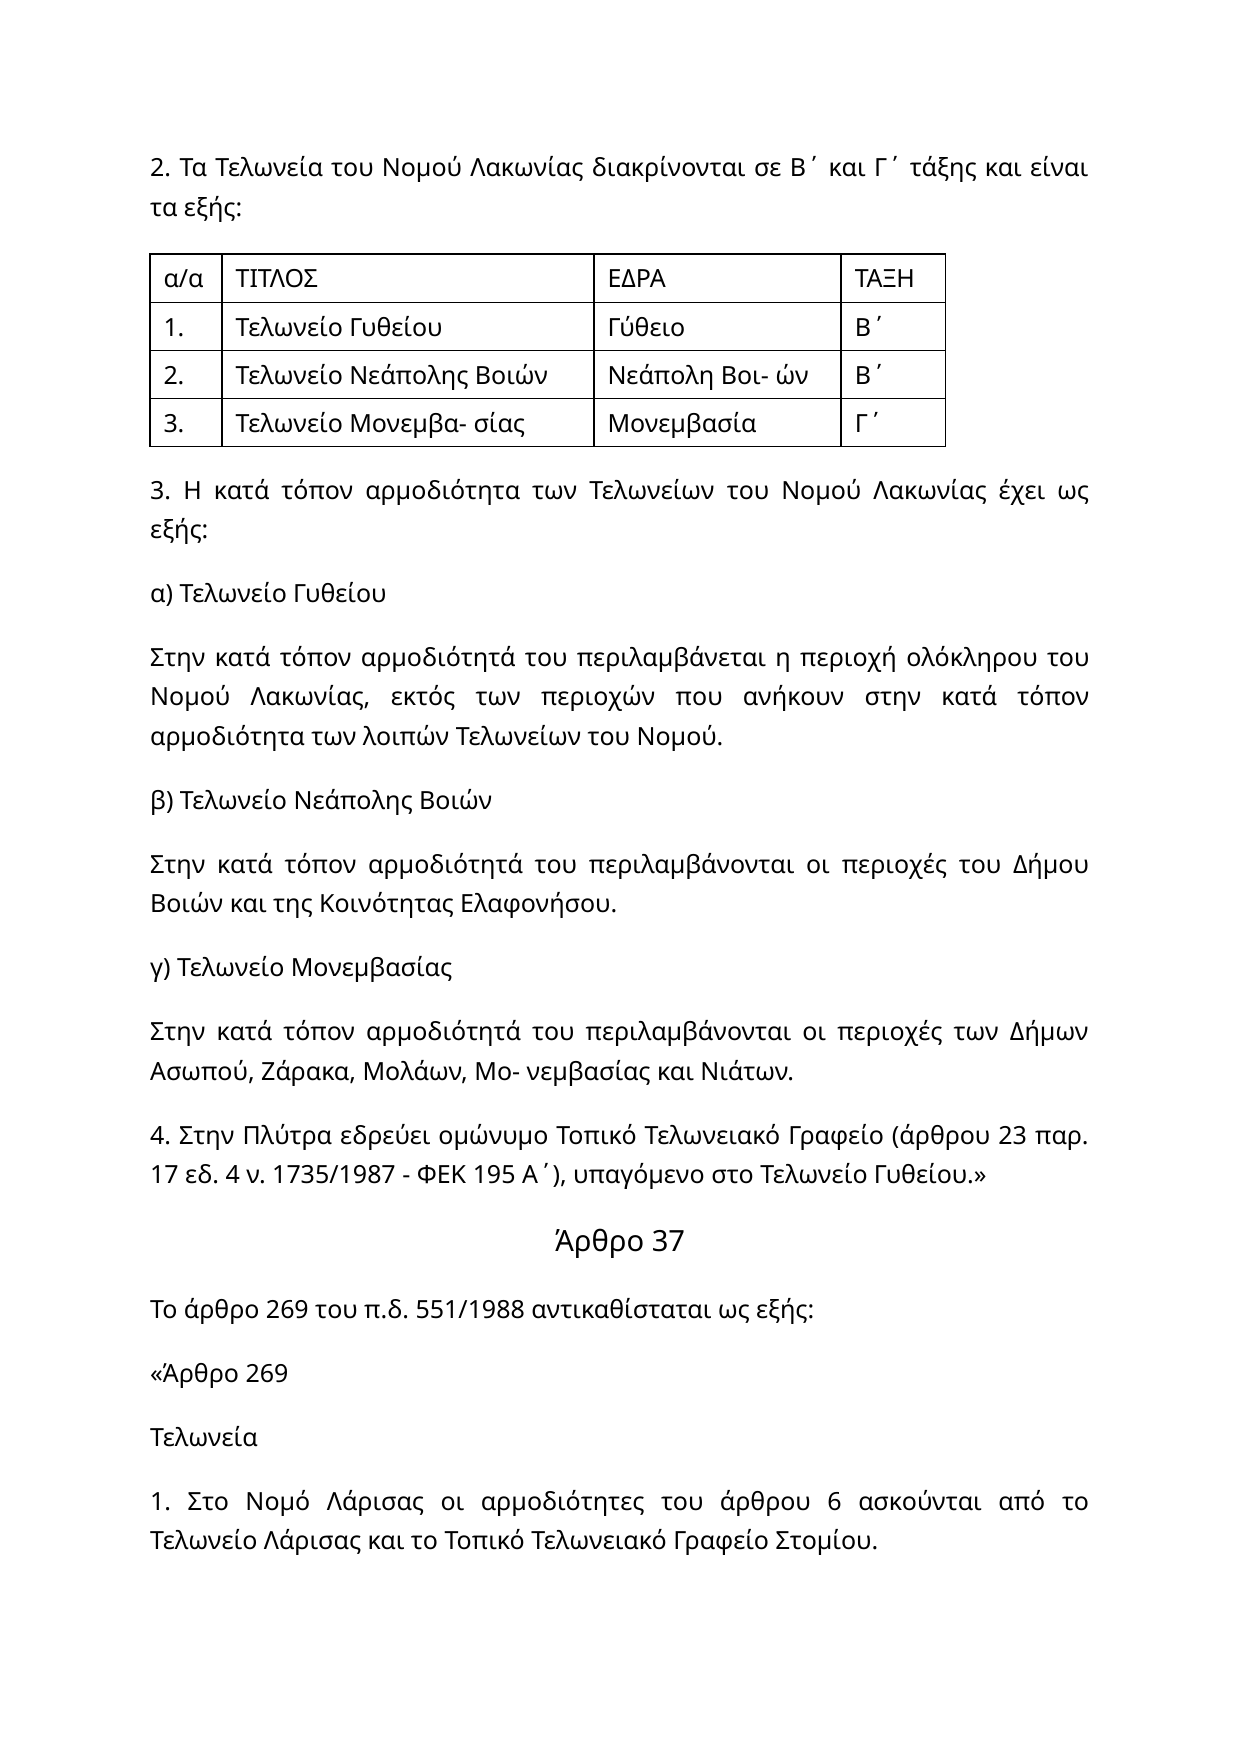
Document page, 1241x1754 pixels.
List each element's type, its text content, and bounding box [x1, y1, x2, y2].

text «Άρθρο 269 [150, 1356, 1090, 1389]
table_cell 1. [151, 303, 221, 349]
table_header ΤΑΞΗ [842, 255, 945, 301]
text Τελωνεία [150, 1420, 1090, 1454]
table_cell Τελωνείο Μονεμβα- σίας [223, 399, 593, 446]
text 3. Η κατά τόπον αρμοδιότητα των Τελωνείων του Νομού Λακωνίας έχει ως εξής: [150, 472, 1090, 546]
table_cell Τελωνείο Γυθείου [223, 303, 593, 349]
text α) Τελωνείο Γυθείου [150, 576, 1090, 610]
table_cell Τελωνείο Νεάπολης Βοιών [223, 351, 593, 398]
table_header ΤΙΤΛΟΣ [223, 255, 593, 301]
table_cell Νεάπολη Βοι- ών [595, 351, 840, 398]
text Στην κατά τόπον αρμοδιότητά του περιλαμβάνεται η περιοχή ολόκληρου του Νομού Λακωνίας, εκτός των περιοχών που ανήκουν στην κατά τόπον αρμοδιότητα των λοιπών Τελωνείων του Νομού. [150, 640, 1090, 752]
subtitle Άρθρο 37 [150, 1221, 1090, 1260]
table_cell Γ΄ [842, 399, 945, 446]
table_header α/α [151, 255, 221, 301]
text β) Τελωνείο Νεάπολης Βοιών [150, 782, 1090, 816]
table_cell Β΄ [842, 351, 945, 398]
table_cell Μονεμβασία [595, 399, 840, 446]
text 1. Στο Νομό Λάρισας οι αρμοδιότητες του άρθρου 6 ασκούνται από το Τελωνείο Λάρισας και το Τοπικό Τελωνειακό Γραφείο Στομίου. [150, 1484, 1090, 1557]
table_cell 2. [151, 351, 221, 398]
text γ) Τελωνείο Μονεμβασίας [150, 950, 1090, 984]
text 4. Στην Πλύτρα εδρεύει ομώνυμο Τοπικό Τελωνειακό Γραφείο (άρθρου 23 παρ. 17 εδ. 4 ν. 1735/1987 - ΦΕΚ 195 Α΄), υπαγόμενo στο Τελωνείο Γυθείου.» [150, 1117, 1090, 1191]
text Το άρθρο 269 του π.δ. 551/1988 αντικαθίσταται ως εξής: [150, 1291, 1090, 1325]
table_header ΕΔΡΑ [595, 255, 840, 301]
text 2. Τα Τελωνεία του Νομού Λακωνίας διακρίνονται σε Β΄ και Γ΄ τάξης και είναι τα εξής: [150, 150, 1090, 223]
text Στην κατά τόπον αρμοδιότητά του περιλαμβάνονται οι περιοχές του Δήμου Βοιών και της Κοινότητας Ελαφονήσου. [150, 847, 1090, 920]
table_cell Β΄ [842, 303, 945, 349]
table_cell 3. [151, 399, 221, 446]
text Στην κατά τόπον αρμοδιότητά του περιλαμβάνονται οι περιοχές των Δήμων Ασωπού, Ζάρακα, Μολάων, Μο- νεμβασίας και Νιάτων. [150, 1014, 1090, 1087]
table_cell Γύθειο [595, 303, 840, 349]
